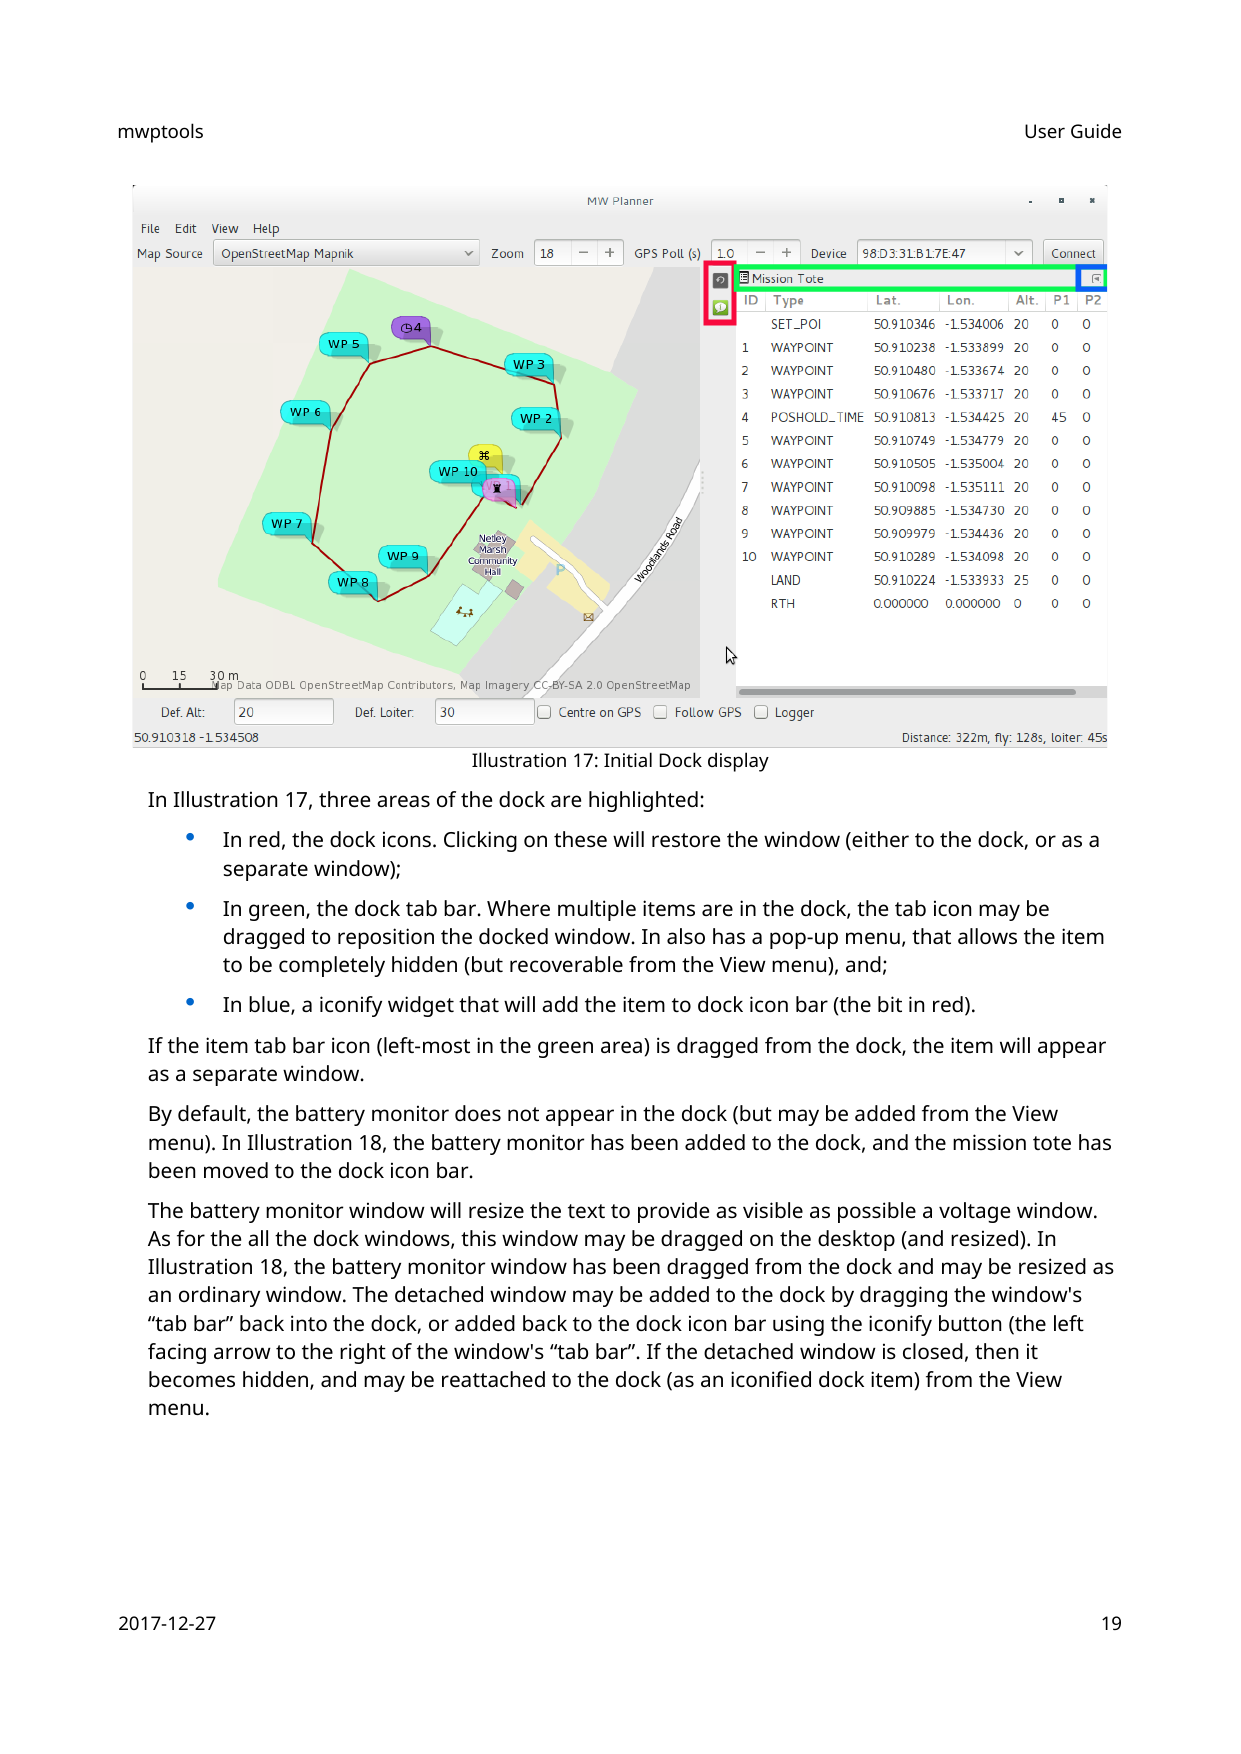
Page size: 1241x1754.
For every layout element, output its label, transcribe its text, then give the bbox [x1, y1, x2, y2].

picture [132, 185, 1108, 748]
text By default, the battery monitor does not appear in the dock (but may be added from the View menu). In Illustration 18, the battery monitor has been added to the dock, and the mission tote has been moved to the dock icon bar. [148, 1099, 1122, 1184]
text If the item tab bar icon (left-most in the green area) is dragged from the dock, the item will appear as a separate window. [148, 1031, 1122, 1087]
list In red, the dock icons. Clicking on these will restore the window (either to the dock, or as a separate window); [185, 825, 1122, 882]
text The battery monitor window will resize the text to provide as visible as possible a voltage window. As for the all the dock windows, this window may be dragged on the desktop (and resized). In Illustration 18, the battery monitor window has been dragged from the dock and may be resized as an ordinary window. The detached window may be added to the dock by dragging the window's “tab bar” back into the dock, or added back to the dock icon bar using the iconify button (the left facing arrow to the right of the window's “tab bar”. If the detached window is closed, then it becomes hidden, and may be reattached to the dock (as an iconified dock item) from the View menu. [148, 1196, 1122, 1422]
text In Illustration 17, three areas of the dock are highlighted: [148, 173, 1122, 813]
list In green, the dock tab bar. Where multiple items are in the dock, the tab icon may be dragged to reposition the docked window. In also has a pop-up menu, that allows the item to be completely hidden (but recoverable from the View menu), and; [185, 894, 1122, 979]
text Illustration 17: Initial Dock display [133, 748, 1107, 773]
list In blue, a iconify widget that will add the item to dock icon bar (the bit in red). [185, 991, 1122, 1019]
